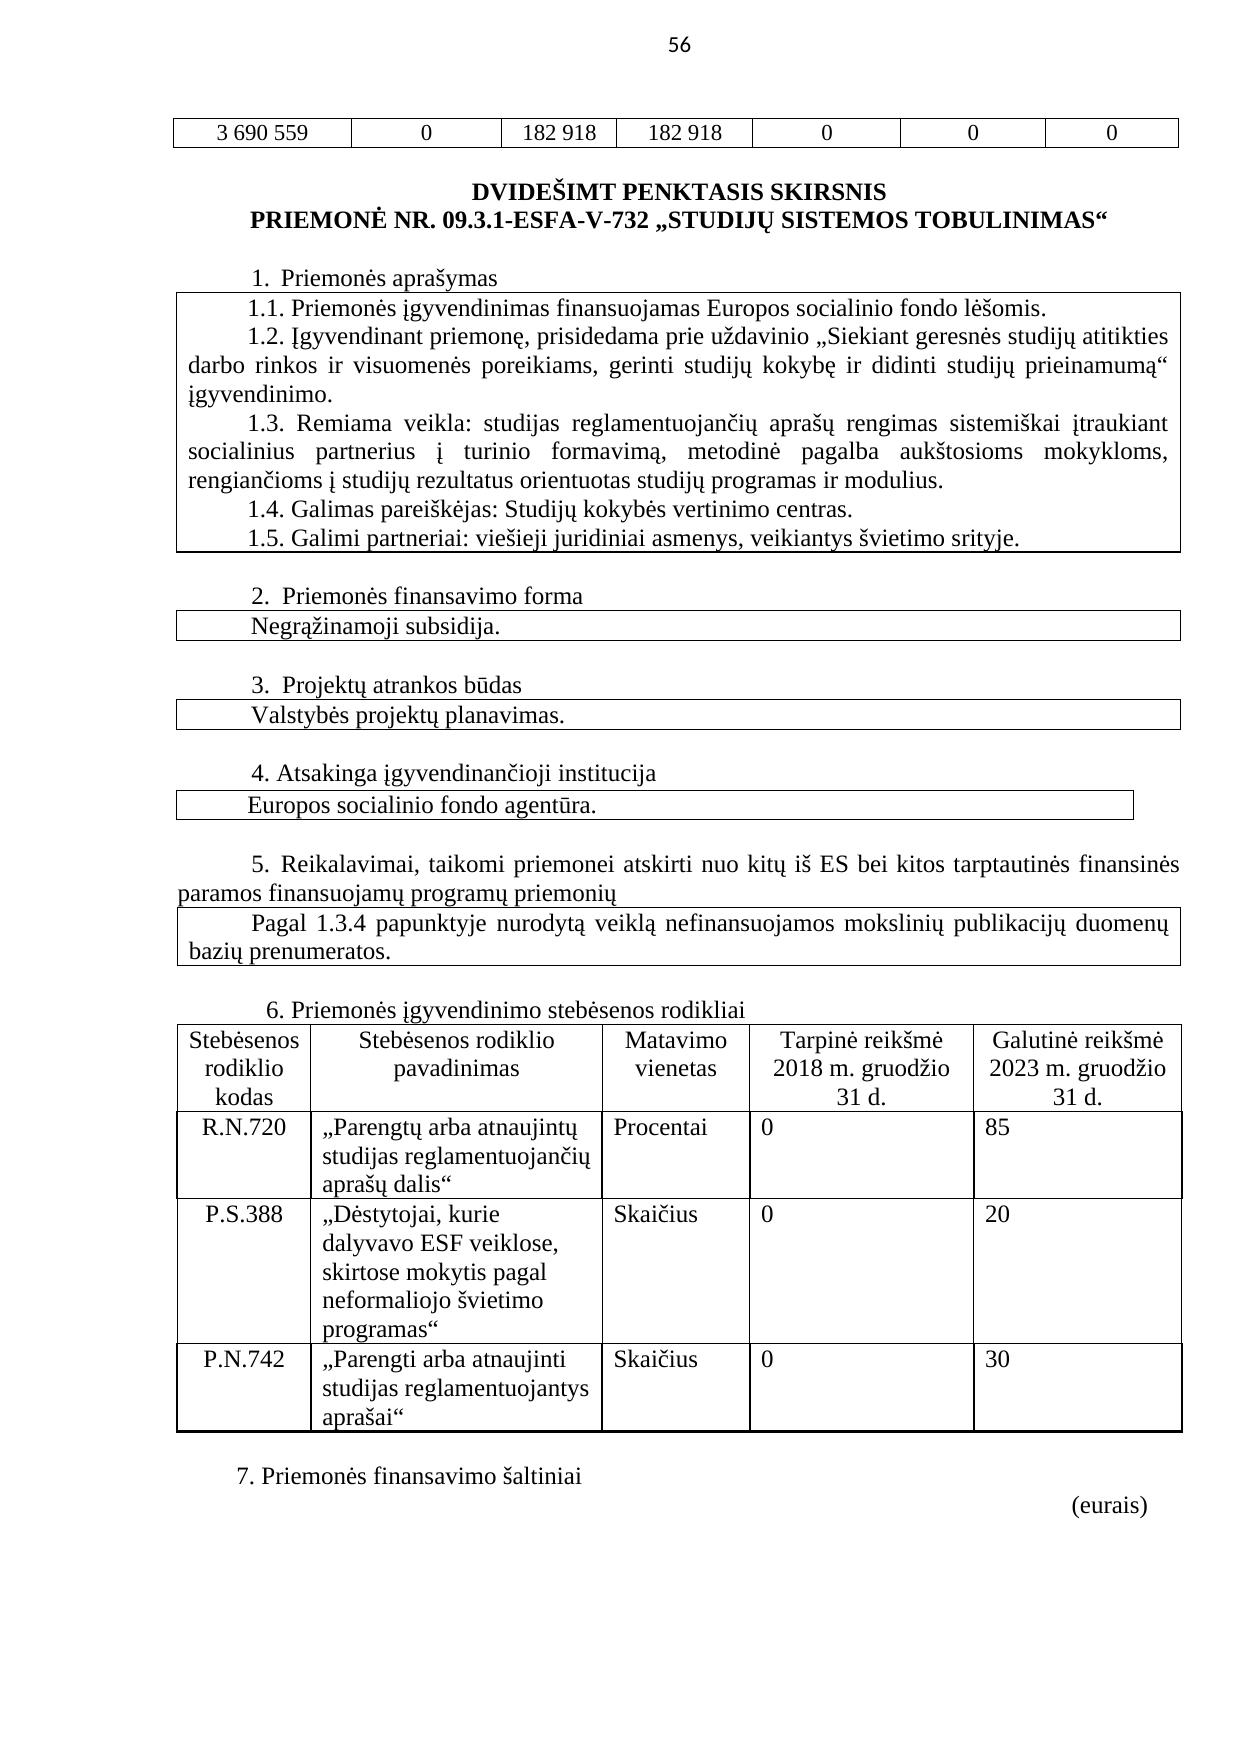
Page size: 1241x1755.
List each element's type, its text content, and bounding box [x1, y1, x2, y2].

table_cell 0 [1046, 119, 1178, 147]
text 1. Priemonės aprašymas [251, 263, 1181, 292]
table_cell 1.3. Remiama veikla: studijas reglamentuojančių aprašų rengimas sistemiškai įtraukiant socialinius partnerius į turinio formavimą, metodinė pagalba aukštosioms mokykloms, rengiančioms į studijų rezultatus orientuotas studijų programas ir modulius. [177, 408, 1180, 494]
table_cell 0 [751, 1344, 973, 1430]
table_cell Skaičius [603, 1199, 749, 1343]
table_header Valstybės projektų planavimas. [177, 700, 1180, 728]
table_cell „Parengti arba atnaujinti studijas reglamentuojantys aprašai“ [312, 1344, 601, 1430]
table_cell 1.4. Galimas pareiškėjas: Studijų kokybės vertinimo centras. [177, 494, 1180, 523]
table_cell 0 [751, 1112, 973, 1198]
table_cell 30 [975, 1344, 1181, 1430]
table_header 1.1. Priemonės įgyvendinimas finansuojamas Europos socialinio fondo lėšomis. [177, 293, 1180, 321]
table_cell 0 [352, 119, 501, 147]
table_cell R.N.720 [178, 1112, 310, 1198]
table_cell 1.5. Galimi partneriai: viešieji juridiniai asmenys, veikiantys švietimo srityje. [177, 523, 1180, 551]
table_cell P.S.388 [178, 1199, 310, 1343]
table_header Negrąžinamoji subsidija. [177, 611, 1180, 640]
table_cell 3 690 559 [174, 119, 351, 147]
text DVIDEŠIMT PENKTASIS SKIRSNIS [177, 177, 1181, 205]
table_header Stebėsenos rodiklio kodas [178, 1025, 310, 1111]
text 2. Priemonės finansavimo forma [251, 581, 1181, 610]
table_cell 0 [901, 119, 1045, 147]
table_cell Procentai [603, 1112, 749, 1198]
table_cell „Parengtų arba atnaujintų studijas reglamentuojančių aprašų dalis“ [312, 1112, 601, 1198]
table_header Stebėsenos rodiklio pavadinimas [311, 1025, 602, 1111]
table_cell 85 [975, 1112, 1181, 1198]
table_cell Skaičius [603, 1344, 749, 1430]
table_cell 182 918 [617, 119, 752, 147]
text 5. Reikalavimai, taikomi priemonei atskirti nuo kitų iš ES bei kitos tarptautinės finansinės paramos finansuojamų programų priemonių [177, 849, 1181, 907]
table_cell 1.2. Įgyvendinant priemonę, prisidedama prie uždavinio „Siekiant geresnės studijų atitikties darbo rinkos ir visuomenės poreikiams, gerinti studijų kokybę ir didinti studijų prieinamumą“ įgyvendinimo. [177, 321, 1180, 408]
table_header Galutinė reikšmė 2023 m. gruodžio 31 d. [974, 1025, 1181, 1111]
text (eurais) [177, 1490, 1181, 1519]
table_cell P.N.742 [178, 1344, 310, 1430]
table_header Matavimo vienetas [603, 1025, 749, 1111]
text 4. Atsakinga įgyvendinančioji institucija [251, 758, 1181, 787]
table_cell 0 [753, 119, 900, 147]
table_header Tarpinė reikšmė 2018 m. gruodžio 31 d. [750, 1025, 973, 1111]
text 3. Projektų atrankos būdas [251, 670, 1181, 699]
table_header Europos socialinio fondo agentūra. [177, 791, 1133, 819]
text PRIEMONĖ NR. 09.3.1-ESFA-V-732 „STUDIJŲ SISTEMOS TOBULINIMAS“ [177, 205, 1181, 234]
table_cell „Dėstytojai, kurie dalyvavo ESF veiklose, skirtose mokytis pagal neformaliojo švietimo programas“ [311, 1199, 602, 1343]
table_cell 182 918 [502, 119, 616, 147]
table_cell 20 [974, 1199, 1181, 1343]
table_header Pagal 1.3.4 papunktyje nurodytą veiklą nefinansuojamos mokslinių publikacijų duomenų bazių prenumeratos. [178, 908, 1180, 965]
table_cell 0 [750, 1199, 973, 1343]
text 7. Priemonės finansavimo šaltiniai [236, 1461, 1181, 1490]
text 6. Priemonės įgyvendinimo stebėsenos rodikliai [266, 995, 1181, 1024]
